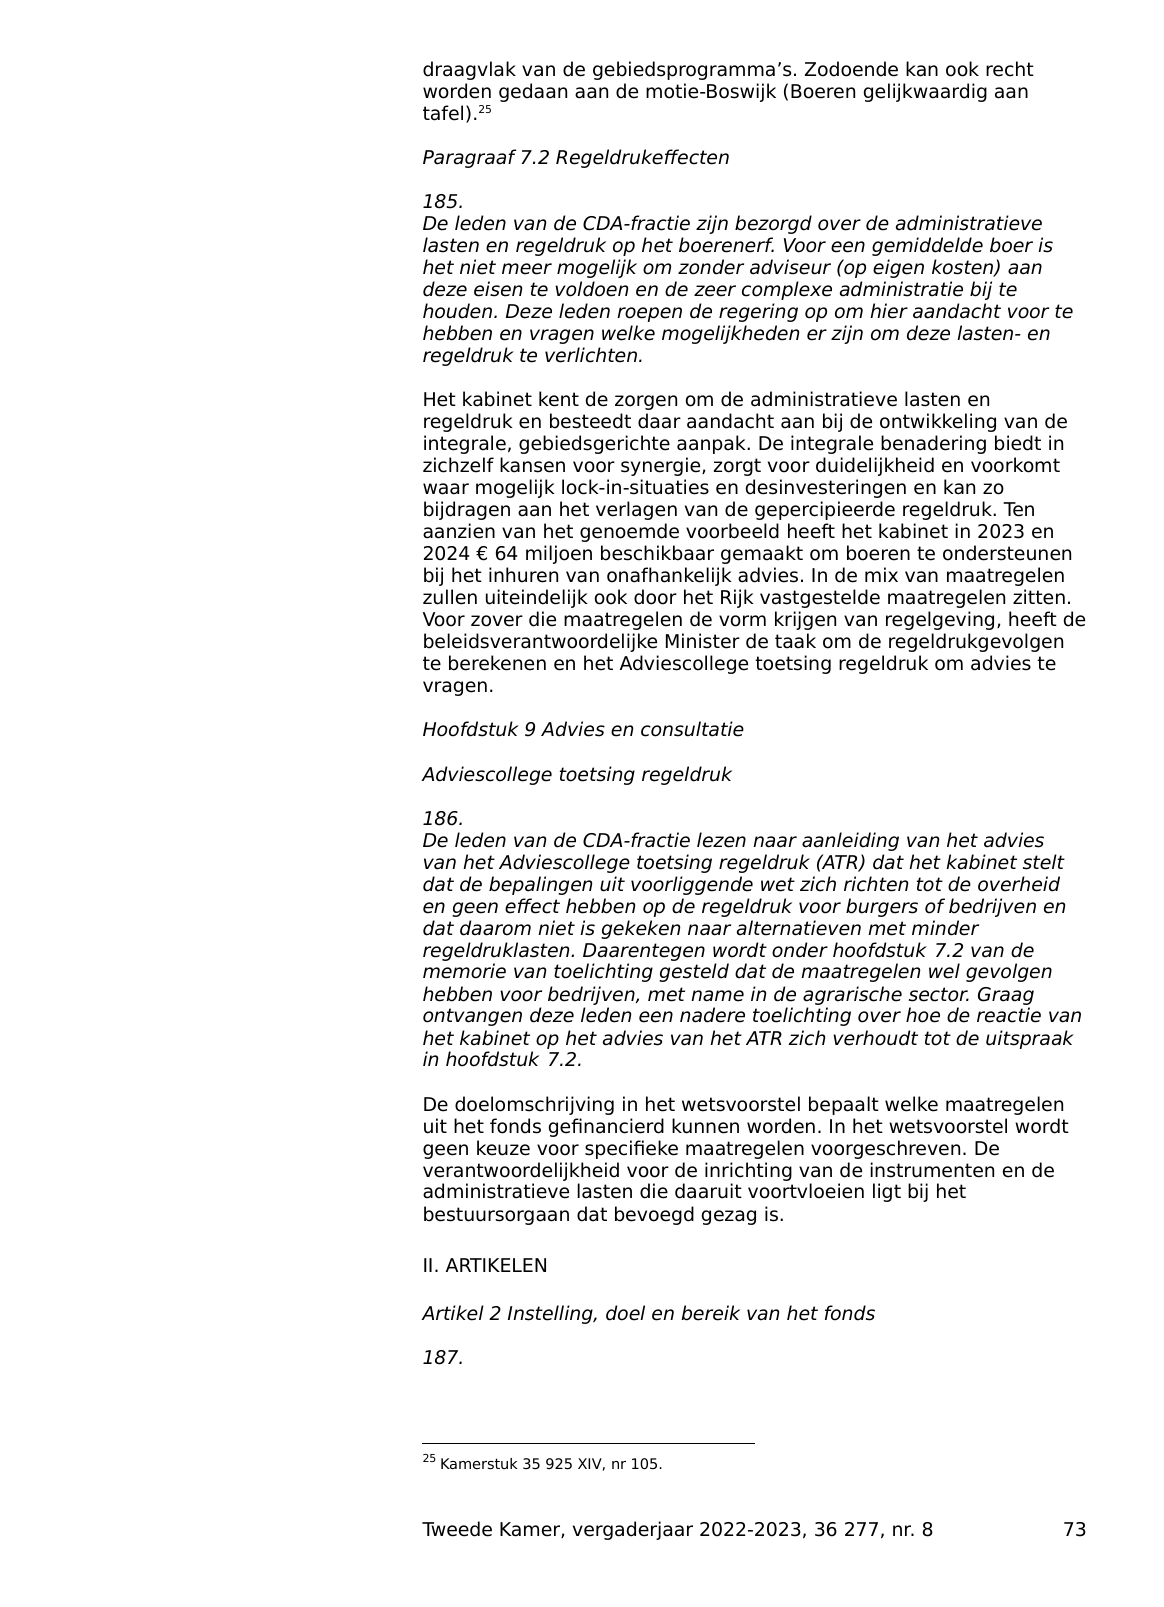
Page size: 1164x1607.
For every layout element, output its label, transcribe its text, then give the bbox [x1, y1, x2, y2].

text De leden van de CDA-fractie zijn bezorgd over de administratieve lasten en regeldruk op het boerenerf. Voor een gemiddelde boer is het niet meer mogelijk om zonder adviseur (op eigen kosten) aan deze eisen te voldoen en de zeer complexe administratie bij te houden. Deze leden roepen de regering op om hier aandacht voor te hebben en vragen welke mogelijkheden er zijn om deze lasten- en regeldruk te verlichten. [422, 213, 1087, 367]
text 185. [422, 191, 1087, 213]
text Het kabinet kent de zorgen om de administratieve lasten en regeldruk en besteedt daar aandacht aan bij de ontwikkeling van de integrale, gebiedsgerichte aanpak. De integrale benadering biedt in zichzelf kansen voor synergie, zorgt voor duidelijkheid en voorkomt waar mogelijk lock-in-situaties en desinvesteringen en kan zo bijdragen aan het verlagen van de gepercipieerde regeldruk. Ten aanzien van het genoemde voorbeeld heeft het kabinet in 2023 en 2024 € 64 miljoen beschikbaar gemaakt om boeren te ondersteunen bij het inhuren van onafhankelijk advies. In de mix van maatregelen zullen uiteindelijk ook door het Rijk vastgestelde maatregelen zitten. Voor zover die maatregelen de vorm krijgen van regelgeving, heeft de beleidsverantwoordelijke Minister de taak om de regeldrukgevolgen te berekenen en het Adviescollege toetsing regeldruk om advies te vragen. [422, 389, 1087, 697]
text 186. [422, 808, 1087, 829]
text draagvlak van de gebiedsprogramma’s. Zodoende kan ook recht worden gedaan aan de motie-Boswijk (Boeren gelijkwaardig aan tafel). [422, 59, 1087, 125]
text De doelomschrijving in het wetsvoorstel bepaalt welke maatregelen uit het fonds gefinancierd kunnen worden. In het wetsvoorstel wordt geen keuze voor specifieke maatregelen voorgeschreven. De verantwoordelijkheid voor de inrichting van de instrumenten en de administratieve lasten die daaruit voortvloeien ligt bij het bestuursorgaan dat bevoegd gezag is. [422, 1093, 1087, 1225]
text 187. [422, 1347, 1087, 1368]
text Kamerstuk 35 925 XIV, nr 105. [422, 1452, 1087, 1474]
subtitle Paragraaf 7.2 Regeldrukeffecten [422, 147, 1087, 169]
subtitle Hoofdstuk 9 Advies en consultatie [422, 719, 1087, 741]
text De leden van de CDA-fractie lezen naar aanleiding van het advies van het Adviescollege toetsing regeldruk (ATR) dat het kabinet stelt dat de bepalingen uit voorliggende wet zich richten tot de overheid en geen effect hebben op de regeldruk voor burgers of bedrijven en dat daarom niet is gekeken naar alternatieven met minder regeldruklasten. Daarentegen wordt onder hoofdstuk 7.2 van de memorie van toelichting gesteld dat de maatregelen wel gevolgen hebben voor bedrijven, met name in de agrarische sector. Graag ontvangen deze leden een nadere toelichting over hoe de reactie van het kabinet op het advies van het ATR zich verhoudt tot de uitspraak in hoofdstuk 7.2. [422, 829, 1087, 1071]
subtitle II. ARTIKELEN [422, 1255, 1087, 1277]
subtitle Adviescollege toetsing regeldruk [422, 763, 1087, 785]
subtitle Artikel 2 Instelling, doel en bereik van het fonds [422, 1302, 1087, 1324]
